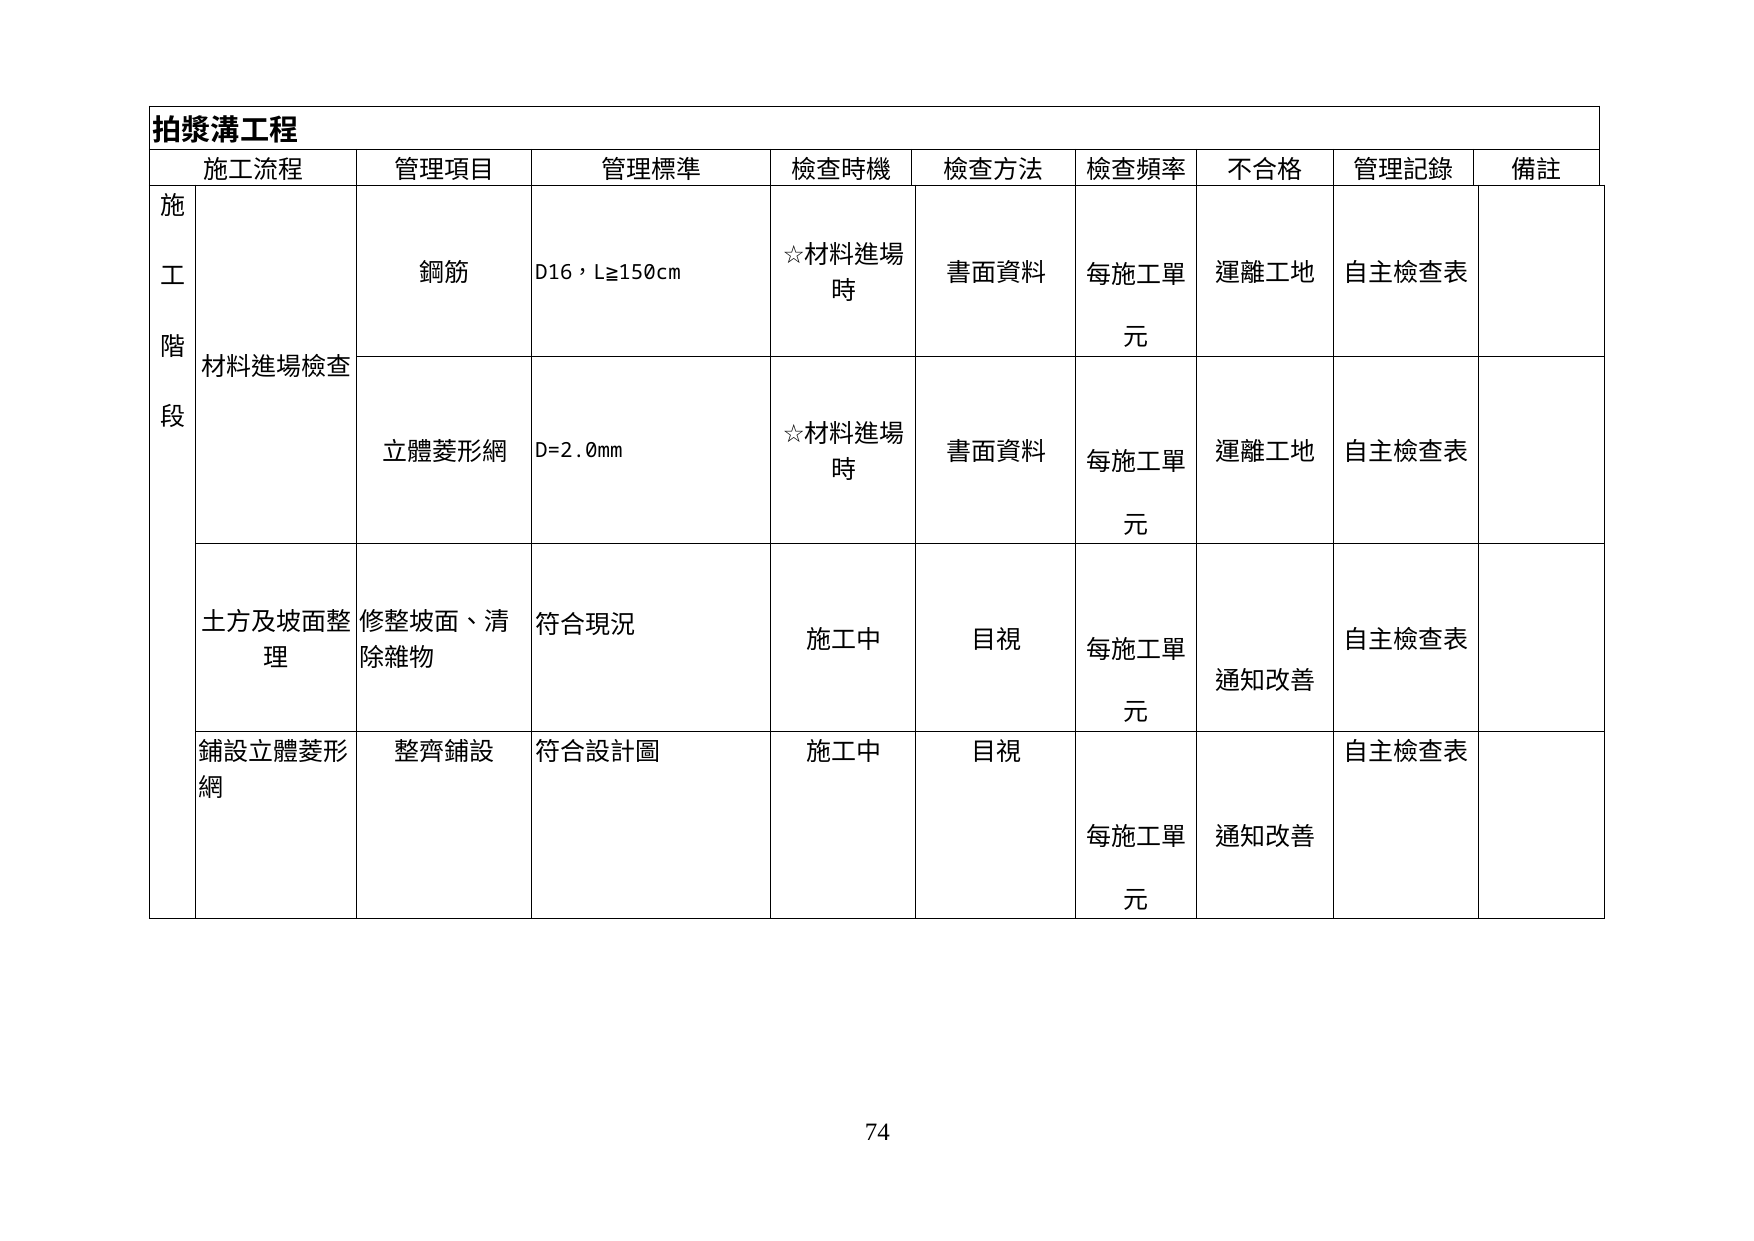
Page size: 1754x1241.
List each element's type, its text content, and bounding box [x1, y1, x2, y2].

table_cell ☆材料進場時 [771, 186, 915, 356]
table_cell 立體菱形網 [357, 357, 531, 543]
table_cell 檢查方法 [912, 150, 1075, 184]
table_cell 每施工單元 [1076, 186, 1196, 356]
table_cell 施工中 [771, 732, 915, 918]
table_header 拍漿溝工程 [150, 107, 1599, 149]
table_header [1600, 106, 1604, 149]
table_cell 自主檢查表 [1334, 357, 1478, 543]
table_cell 通知改善 [1197, 732, 1333, 918]
table_cell D=2.0mm [532, 357, 770, 543]
table_cell 管理標準 [532, 150, 770, 184]
table_cell 符合設計圖 [532, 732, 770, 918]
table_cell [1600, 149, 1604, 184]
table_cell 土方及坡面整理 [196, 544, 356, 731]
table_cell 自主檢查表 [1334, 732, 1478, 918]
table_cell [1479, 732, 1604, 918]
table_cell 檢查時機 [771, 150, 911, 184]
table_cell 每施工單元 [1076, 732, 1196, 918]
table_cell ☆材料進場時 [771, 357, 915, 543]
table_cell 修整坡面、清除雜物 [357, 544, 531, 731]
table_cell [1479, 544, 1604, 731]
table_cell 書面資料 [916, 186, 1075, 356]
table_cell 材料進場檢查 [196, 186, 356, 543]
table_cell [1479, 357, 1604, 543]
table_cell 不合格 之處理 [1197, 150, 1333, 184]
table_cell 符合現況 [532, 544, 770, 731]
table_cell 施工流程 [150, 150, 356, 184]
table_cell 目視 [916, 544, 1075, 731]
table_cell 管理記錄 [1334, 150, 1473, 184]
table_cell 鋼筋 [357, 186, 531, 356]
table_cell 檢查頻率 [1076, 150, 1196, 184]
table_cell 每施工單元 [1076, 357, 1196, 543]
table_cell D16，L≧150cm [532, 186, 770, 356]
table_cell [1479, 186, 1604, 356]
table_cell 運離工地 [1197, 357, 1333, 543]
table_cell 施 工 階 段 [150, 186, 195, 918]
table_cell 目視 [916, 732, 1075, 918]
table_cell 自主檢查表 [1334, 544, 1478, 731]
table_cell 備註 [1474, 150, 1599, 184]
table_cell 運離工地 [1197, 186, 1333, 356]
table_cell 施工中 [771, 544, 915, 731]
table_cell 鋪設立體菱形網 [196, 732, 356, 918]
table_cell 自主檢查表 [1334, 186, 1478, 356]
table_cell 通知改善 [1197, 544, 1333, 731]
table_cell 整齊鋪設 [357, 732, 531, 918]
table_cell 書面資料 [916, 357, 1075, 543]
table_cell 管理項目 [357, 150, 531, 184]
table_cell 每施工單元 [1076, 544, 1196, 731]
